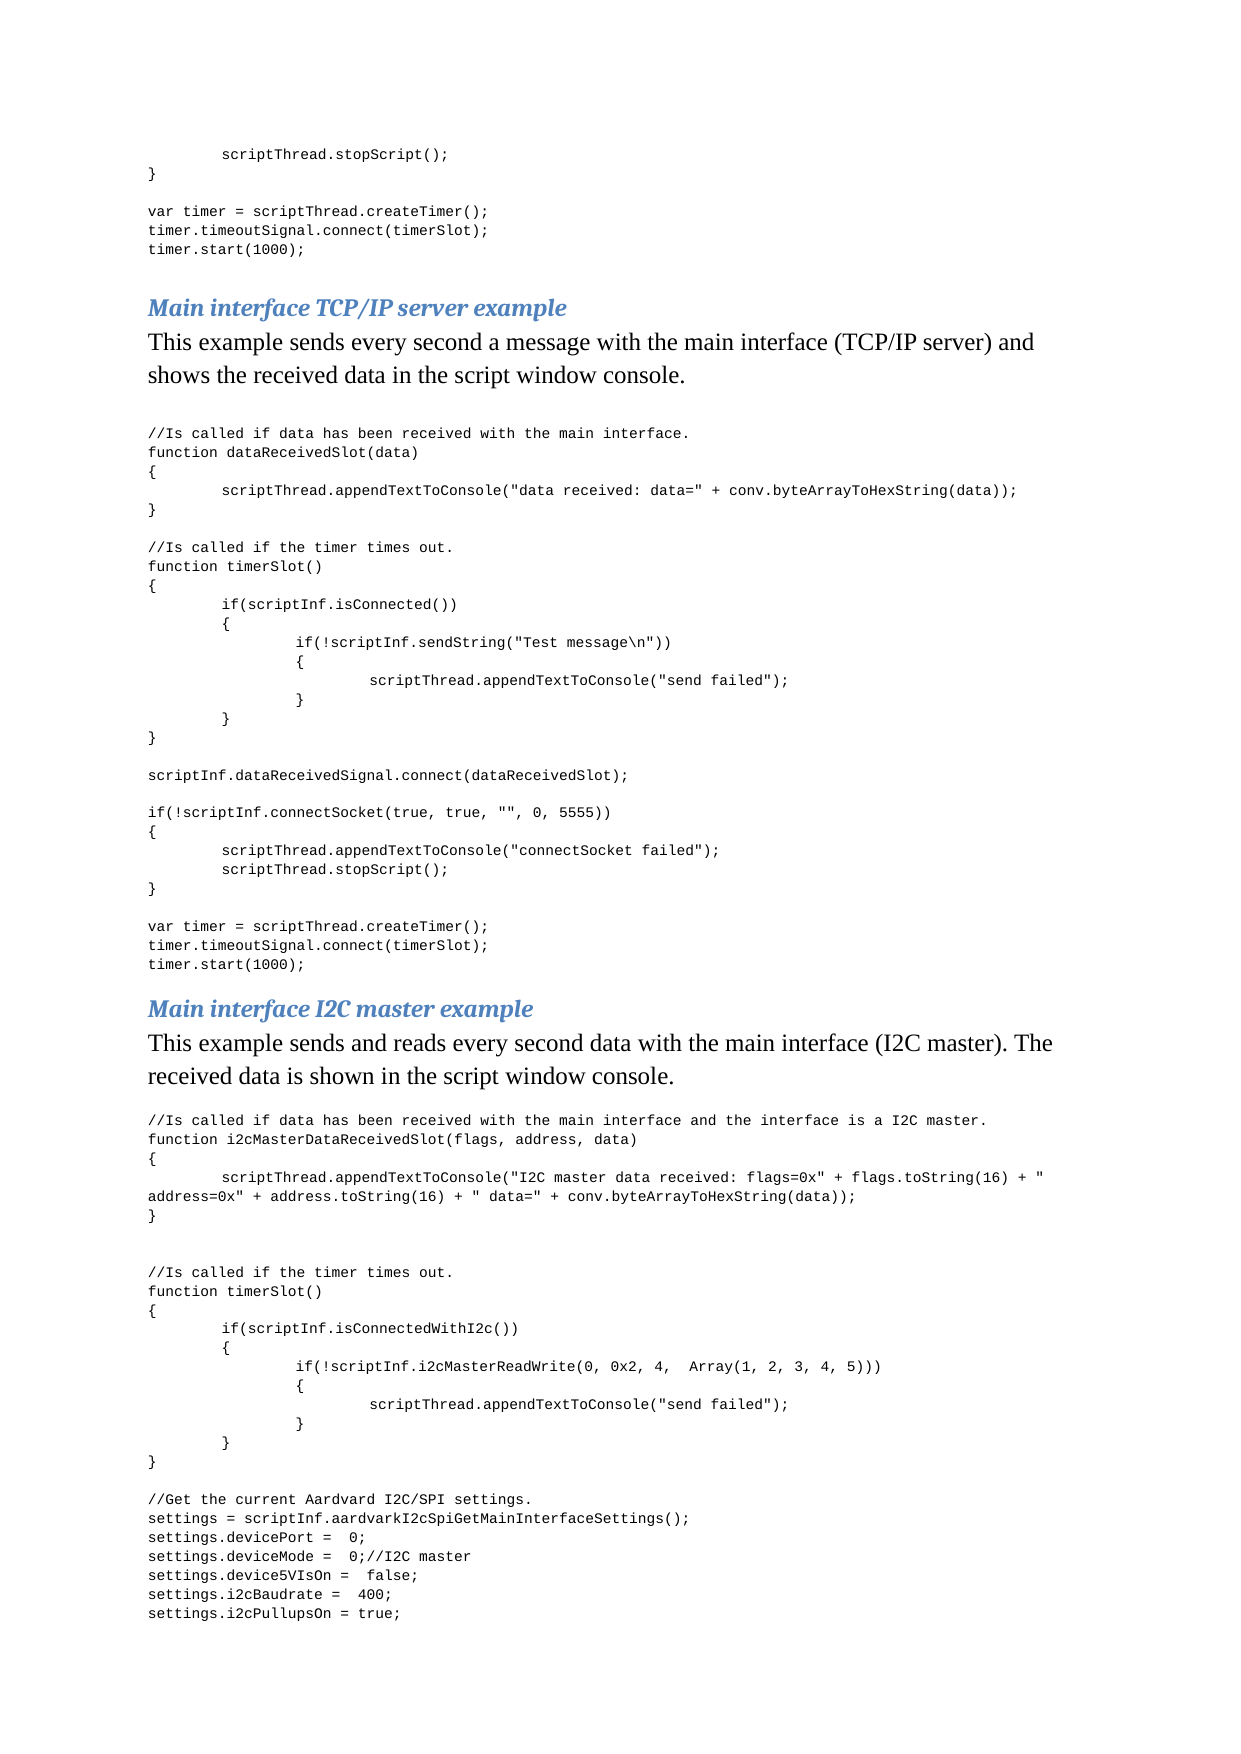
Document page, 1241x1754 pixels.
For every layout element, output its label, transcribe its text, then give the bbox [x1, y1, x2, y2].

text settings = scriptInf.aardvarkI2cSpiGetMainInterfaceSettings(); [148, 1511, 1093, 1528]
text { [148, 616, 1093, 633]
text if(!scriptInf.connectSocket(true, true, "", 0, 5555)) [148, 806, 1093, 822]
text { [148, 1379, 1093, 1395]
text timer.timeoutSignal.connect(timerSlot); [148, 223, 1093, 240]
text settings.devicePort = 0; [148, 1530, 1093, 1547]
text if(!scriptInf.i2cMasterReadWrite(0, 0x2, 4, Array(1, 2, 3, 4, 5))) [148, 1360, 1093, 1376]
text settings.i2cBaudrate = 400; [148, 1587, 1093, 1604]
subtitle Main interface TCP/IP server example [148, 294, 1093, 323]
text } [148, 1436, 1093, 1452]
text scriptThread.appendTextToConsole("send failed"); [148, 673, 1093, 689]
text settings.device5VIsOn = false; [148, 1568, 1093, 1585]
text settings.deviceMode = 0;//I2C master [148, 1549, 1093, 1566]
text This example sends and reads every second data with the main interface (I2C master). The received data is shown in the script window console. [148, 1028, 1093, 1090]
text function dataReceivedSlot(data) [148, 445, 1093, 462]
text function i2cMasterDataReceivedSlot(flags, address, data) [148, 1132, 1093, 1149]
text if(scriptInf.isConnected()) [148, 597, 1093, 614]
text { [148, 1303, 1093, 1319]
text scriptThread.appendTextToConsole("I2C master data received: flags=0x" + flags.toString(16) + " address=0x" + address.toString(16) + " data=" + conv.byteArrayToHexString(data)); [148, 1170, 1093, 1206]
text function timerSlot() [148, 559, 1093, 576]
text } [148, 502, 1093, 519]
text //Get the current Aardvard I2C/SPI settings. [148, 1492, 1093, 1509]
text function timerSlot() [148, 1284, 1093, 1300]
text } [148, 1417, 1093, 1433]
text } [148, 167, 1093, 183]
text { [148, 464, 1093, 481]
text scriptInf.dataReceivedSignal.connect(dataReceivedSlot); [148, 768, 1093, 784]
text { [148, 1151, 1093, 1168]
text scriptThread.appendTextToConsole("send failed"); [148, 1398, 1093, 1414]
text timer.start(1000); [148, 957, 1093, 974]
text timer.timeoutSignal.connect(timerSlot); [148, 938, 1093, 955]
text } [148, 1208, 1093, 1224]
text This example sends every second a message with the main interface (TCP/IP server) and shows the received data in the script window console. [148, 327, 1093, 389]
text { [148, 1341, 1093, 1357]
text } [148, 881, 1093, 898]
text scriptThread.stopScript(); [148, 148, 1093, 164]
text if(!scriptInf.sendString("Test message\n")) [148, 635, 1093, 652]
text } [148, 692, 1093, 708]
text //Is called if data has been received with the main interface. [148, 426, 1093, 443]
text { [148, 824, 1093, 841]
text scriptThread.stopScript(); [148, 862, 1093, 879]
text timer.start(1000); [148, 242, 1093, 259]
text { [148, 578, 1093, 595]
text scriptThread.appendTextToConsole("data received: data=" + conv.byteArrayToHexString(data)); [148, 483, 1093, 500]
text //Is called if the timer times out. [148, 540, 1093, 557]
text { [148, 654, 1093, 671]
subtitle Main interface I2C master example [148, 995, 1093, 1024]
text if(scriptInf.isConnectedWithI2c()) [148, 1322, 1093, 1338]
text settings.i2cPullupsOn = true; [148, 1606, 1093, 1623]
text } [148, 711, 1093, 727]
text var timer = scriptThread.createTimer(); [148, 919, 1093, 936]
text //Is called if data has been received with the main interface and the interface is a I2C master. [148, 1113, 1093, 1130]
text } [148, 730, 1093, 746]
text } [148, 1454, 1093, 1471]
text scriptThread.appendTextToConsole("connectSocket failed"); [148, 843, 1093, 860]
text var timer = scriptThread.createTimer(); [148, 204, 1093, 221]
text //Is called if the timer times out. [148, 1265, 1093, 1281]
